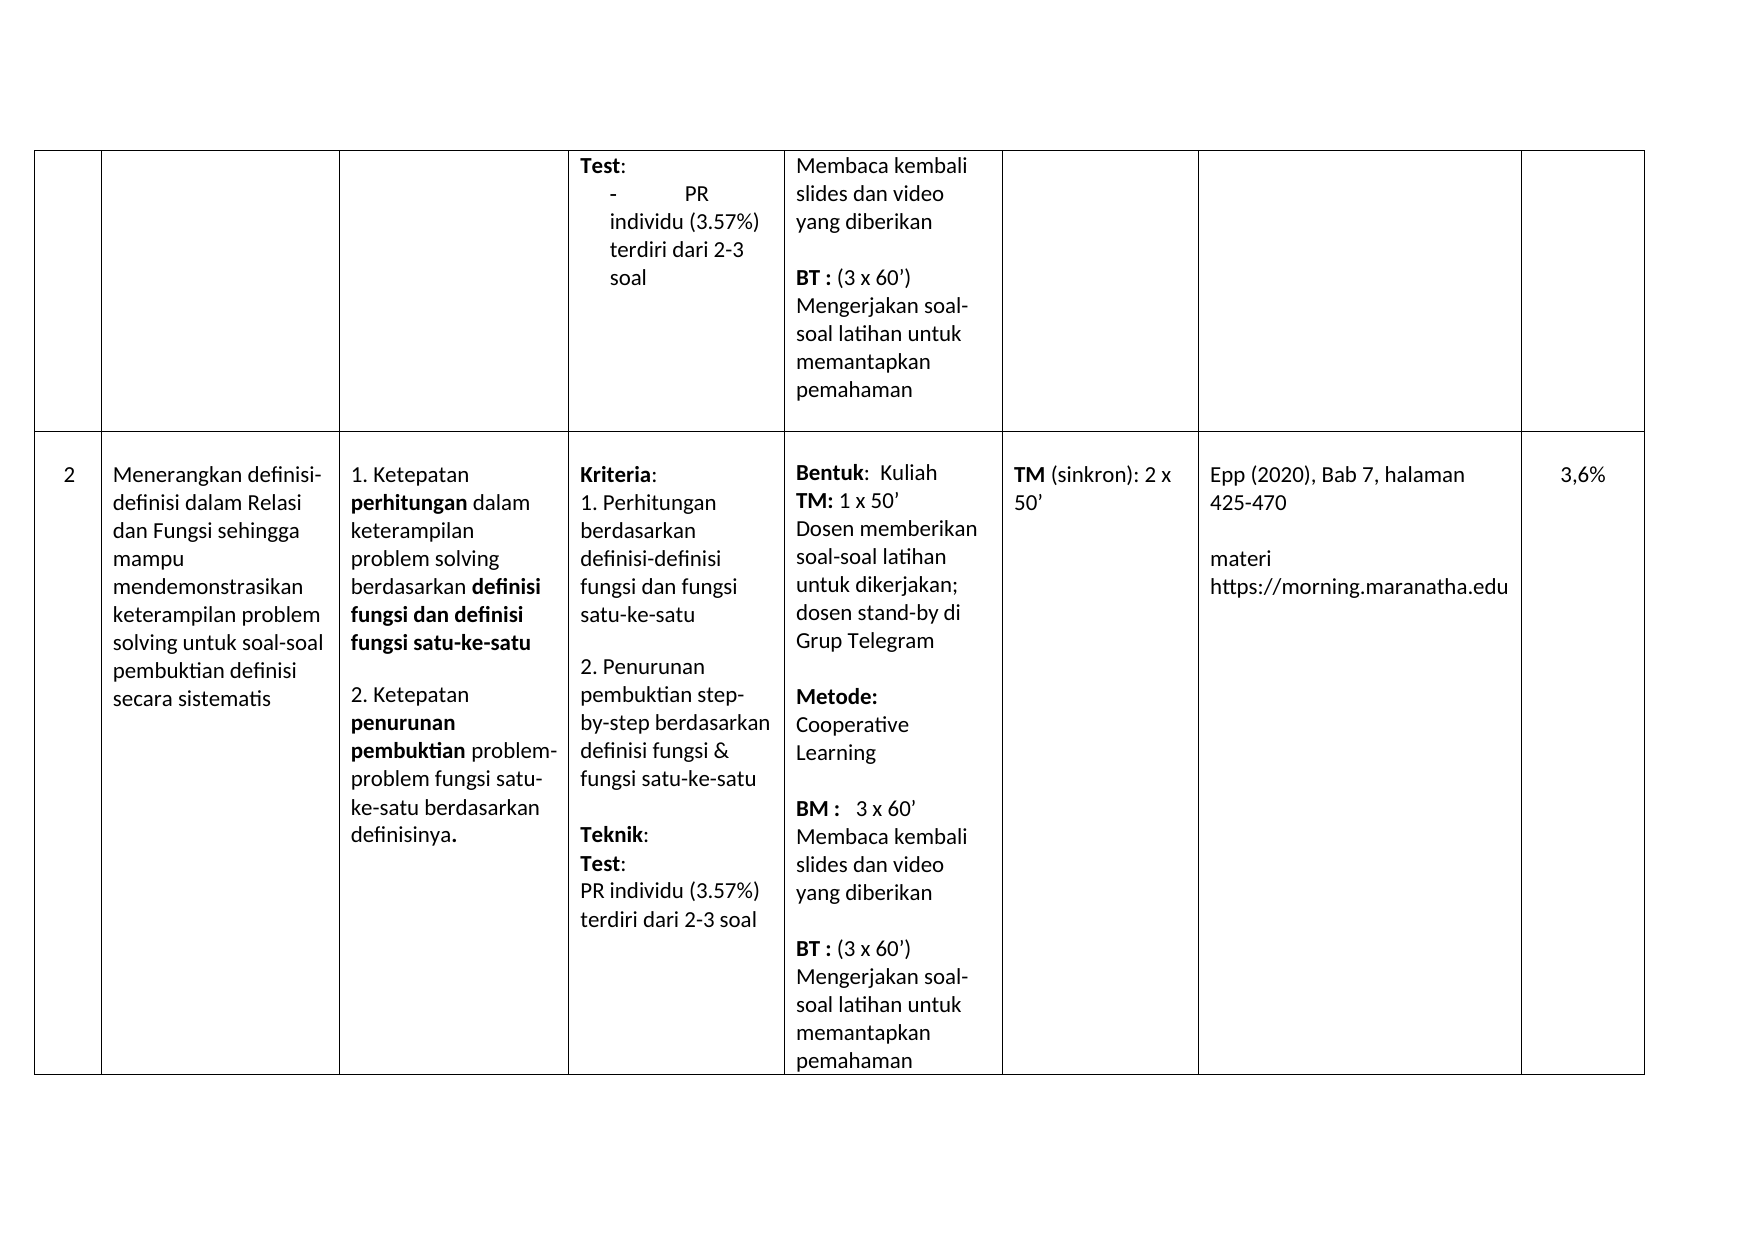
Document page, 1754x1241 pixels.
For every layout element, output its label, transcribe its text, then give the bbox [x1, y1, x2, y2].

table_cell Test: PR individu (3.57%) terdiri dari 2-3 soal [569, 151, 784, 431]
table_cell [1522, 151, 1644, 431]
table_cell [102, 151, 339, 431]
table_cell 1. Ketepatan perhitungan dalam keterampilan problem solving berdasarkan definisi fungsi dan definisi fungsi satu-ke-satu 2. Ketepatan penurunan pembuktian problem-problem fungsi satu-ke-satu berdasarkan definisinya. [340, 432, 568, 1074]
table_cell TM (sinkron): 2 x 50’ [1003, 432, 1198, 1074]
table_cell Kriteria: 1. Perhitungan berdasarkan definisi-definisi fungsi dan fungsi satu-ke-satu 2. Penurunan pembuktian step-by-step berdasarkan definisi fungsi & fungsi satu-ke-satu Teknik: Test: PR individu (3.57%) terdiri dari 2-3 soal [569, 432, 784, 1074]
table_cell [1199, 151, 1521, 431]
table_cell Epp (2020), Bab 7, halaman 425-470 materi https://morning.maranatha.edu [1199, 432, 1521, 1074]
table_cell Bentuk: Kuliah TM: 1 x 50’ Dosen memberikan soal-soal latihan untuk dikerjakan; dosen stand-by di Grup Telegram Metode: Cooperative Learning BM : 3 x 60’ Membaca kembali slides dan video yang diberikan BT : (3 x 60’) Mengerjakan soal-soal latihan untuk memantapkan pemahaman [785, 432, 1002, 1074]
table_cell [1003, 151, 1198, 431]
table_cell [340, 151, 568, 431]
table_cell 2 [35, 432, 101, 1074]
table_cell 3,6% [1522, 432, 1644, 1074]
table_cell [35, 151, 101, 431]
table_cell Menerangkan definisi-definisi dalam Relasi dan Fungsi sehingga mampu mendemonstrasikan keterampilan problem solving untuk soal-soal pembuktian definisi secara sistematis [102, 432, 339, 1074]
table_cell Membaca kembali slides dan video yang diberikan BT : (3 x 60’) Mengerjakan soal-soal latihan untuk memantapkan pemahaman [785, 151, 1002, 431]
